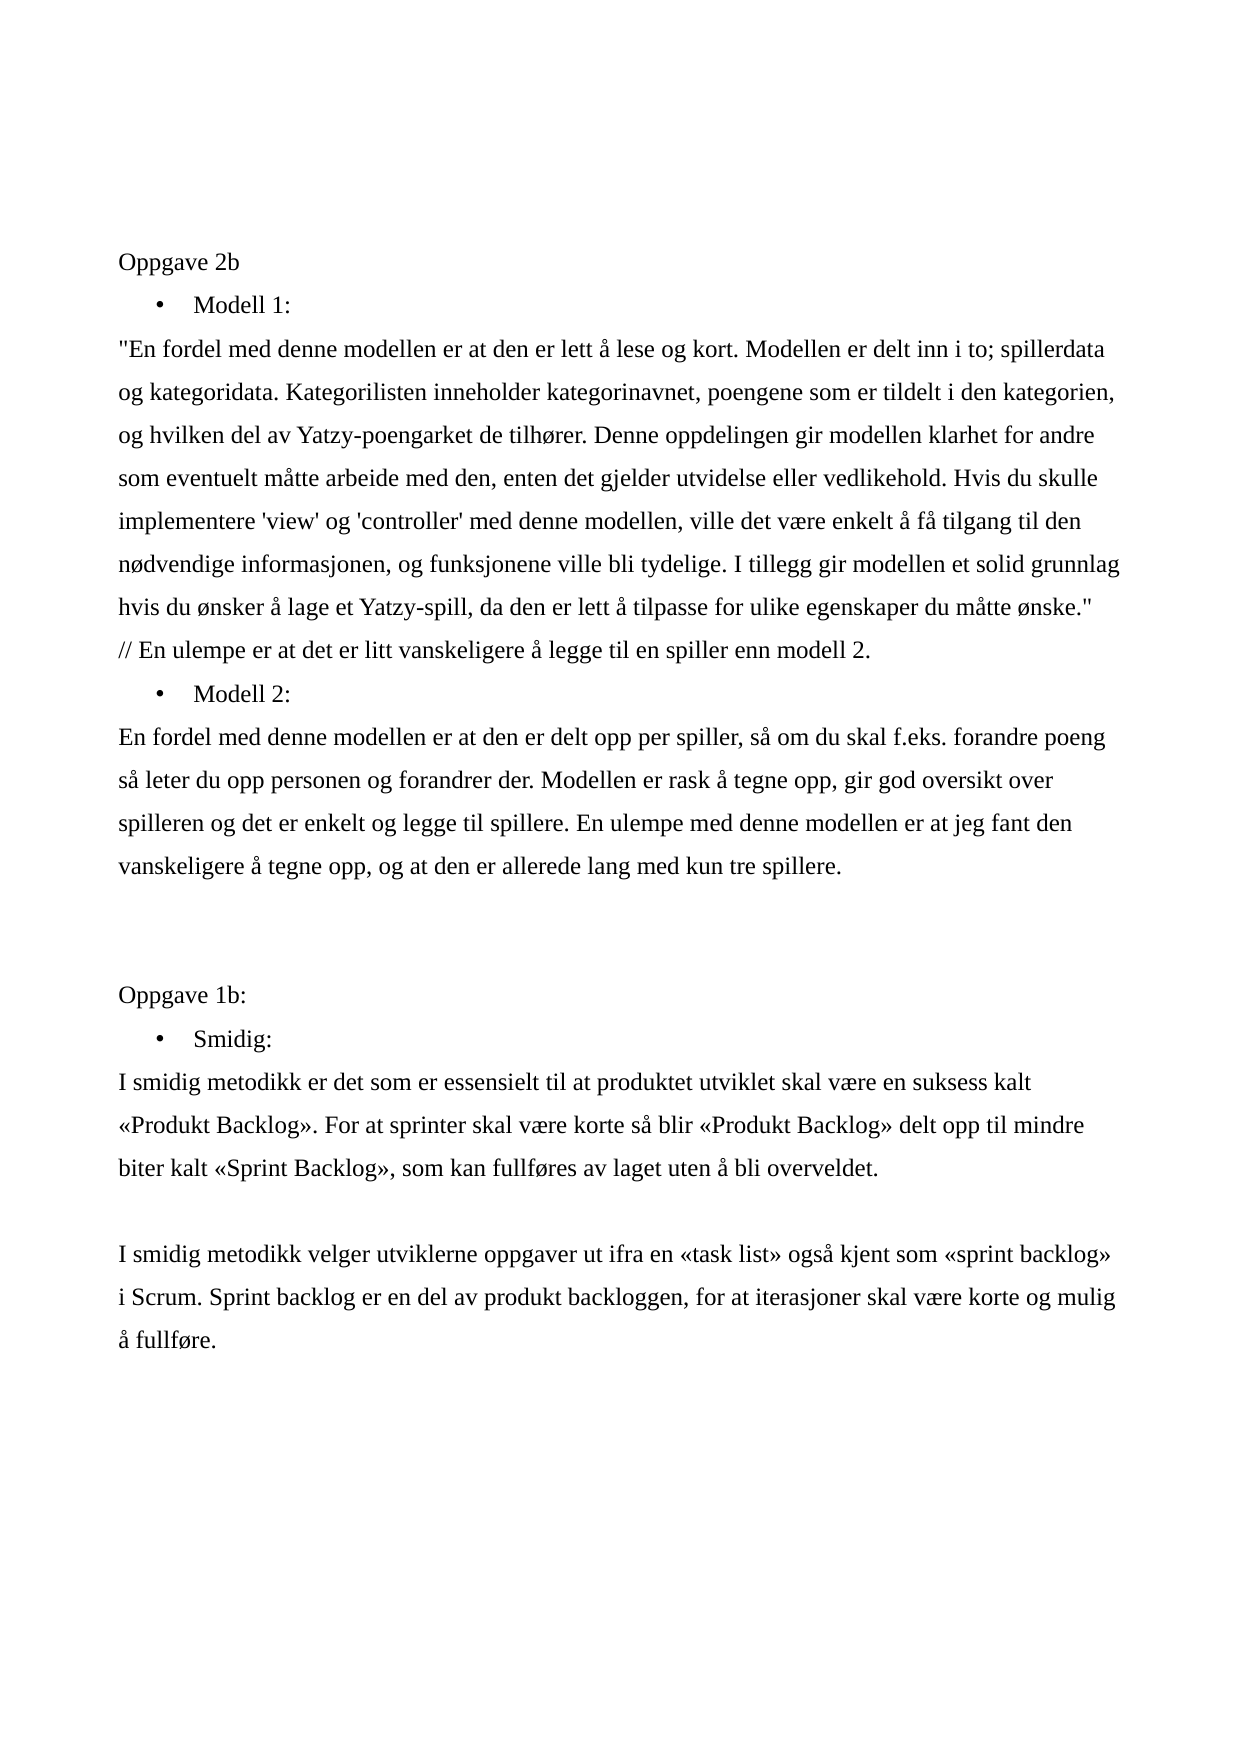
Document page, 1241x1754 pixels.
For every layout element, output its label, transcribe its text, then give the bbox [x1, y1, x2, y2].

text I smidig metodikk velger utviklerne oppgaver ut ifra en «task list» også kjent som «sprint backlog» i Scrum. Sprint backlog er en del av produkt backloggen, for at iterasjoner skal være korte og mulig å fullføre. [118, 1239, 1122, 1354]
text // En ulempe er at det er litt vanskeligere å legge til en spiller enn modell 2. [118, 636, 1122, 664]
list Smidig: [156, 1024, 1122, 1052]
list Modell 1: [156, 291, 1122, 319]
text En fordel med denne modellen er at den er delt opp per spiller, så om du skal f.eks. forandre poeng så leter du opp personen og forandrer der. Modellen er rask å tegne opp, gir god oversikt over spilleren og det er enkelt og legge til spillere. En ulempe med denne modellen er at jeg fant den vanskeligere å tegne opp, og at den er allerede lang med kun tre spillere. [118, 722, 1122, 880]
list Modell 2: [156, 679, 1122, 707]
text Oppgave 2b [118, 247, 1122, 276]
text I smidig metodikk er det som er essensielt til at produktet utviklet skal være en suksess kalt «Produkt Backlog». For at sprinter skal være korte så blir «Produkt Backlog» delt opp til mindre biter kalt «Sprint Backlog», som kan fullføres av laget uten å bli overveldet. [118, 1067, 1122, 1182]
text "En fordel med denne modellen er at den er lett å lese og kort. Modellen er delt inn i to; spillerdata og kategoridata. Kategorilisten inneholder kategorinavnet, poengene som er tildelt i den kategorien, og hvilken del av Yatzy-poengarket de tilhører. Denne oppdelingen gir modellen klarhet for andre som eventuelt måtte arbeide med den, enten det gjelder utvidelse eller vedlikehold. Hvis du skulle implementere 'view' og 'controller' med denne modellen, ville det være enkelt å få tilgang til den nødvendige informasjonen, og funksjonene ville bli tydelige. I tillegg gir modellen et solid grunnlag hvis du ønsker å lage et Yatzy-spill, da den er lett å tilpasse for ulike egenskaper du måtte ønske." [118, 334, 1122, 621]
text Oppgave 1b: [118, 981, 1122, 1009]
